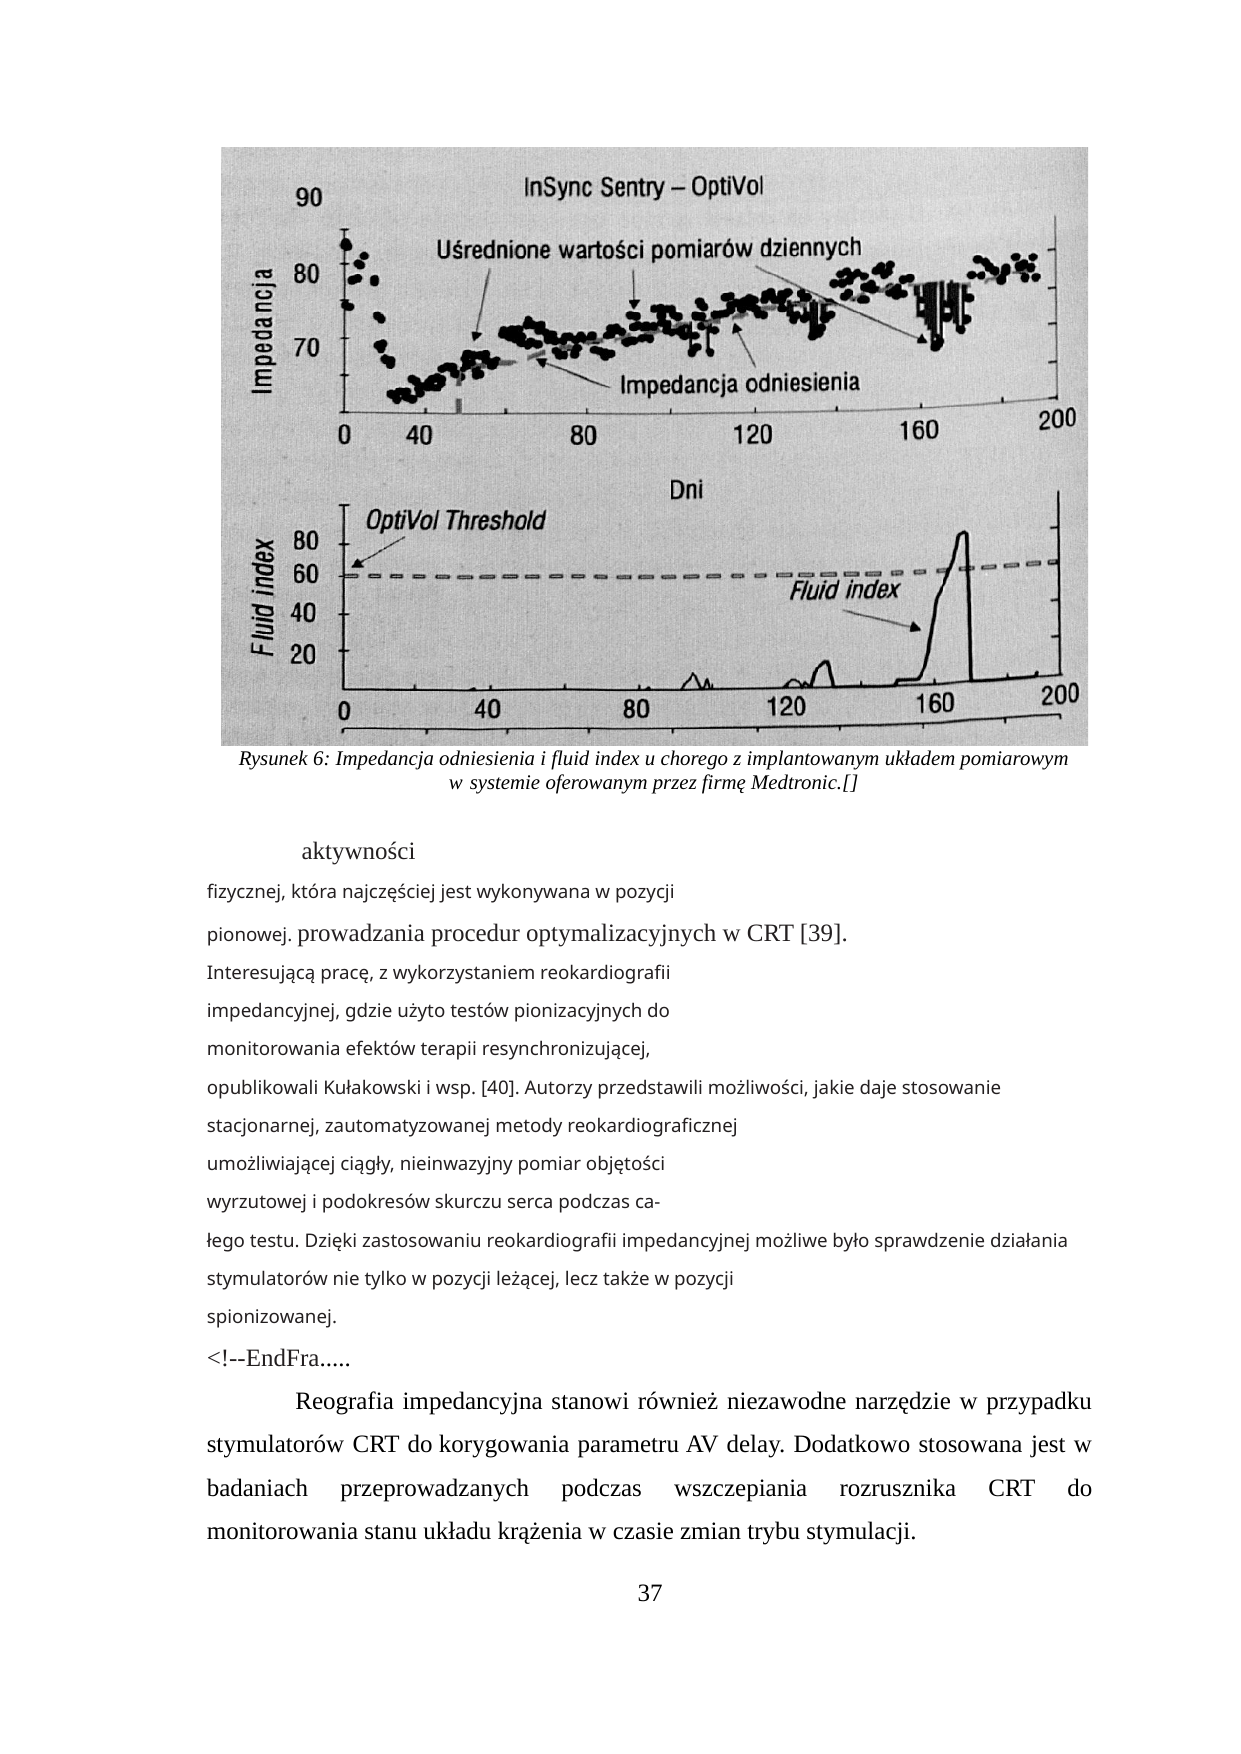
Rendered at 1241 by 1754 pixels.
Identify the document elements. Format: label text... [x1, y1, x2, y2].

text Rysunek 6: Impedancja odniesienia i fluid index u chorego z implantowanym układem pomiarowym w systemie oferowanym przez firmę Medtronic.[] [207, 746, 1102, 794]
text Reografia impedancyjna stanowi również niezawodne narzędzie w przypadku stymulatorów CRT do korygowania parametru AV delay. Dodatkowo stosowana jest w badaniach przeprowadzanych podczas wszczepiania rozrusznika CRT do monitorowania stanu układu krążenia w czasie zmian trybu stymulacji. [207, 1386, 1093, 1544]
text aktywności fizycznej, która najczęściej jest wykonywana w pozycji pionowej. prowadzania procedur optymalizacyjnych w CRT [39]. Interesującą pracę, z wykorzystaniem reokardiografii impedancyjnej, gdzie użyto testów pionizacyjnych do monitorowania efektów terapii resynchronizującej, opublikowali Kułakowski i wsp. [40]. Autorzy przedstawili możliwości, jakie daje stosowanie stacjonarnej, zautomatyzowanej metody reokardiograficznej umożliwiającej ciągły, nieinwazyjny pomiar objętości wyrzutowej i podokresów skurczu serca podczas ca- łego testu. Dzięki zastosowaniu reokardiografii impedancyjnej możliwe było sprawdzenie działania stymulatorów nie tylko w pozycji leżącej, lecz także w pozycji spionizowanej. <!--EndFra..... [207, 822, 1093, 1372]
text [207, 794, 1102, 822]
picture [221, 147, 1089, 746]
